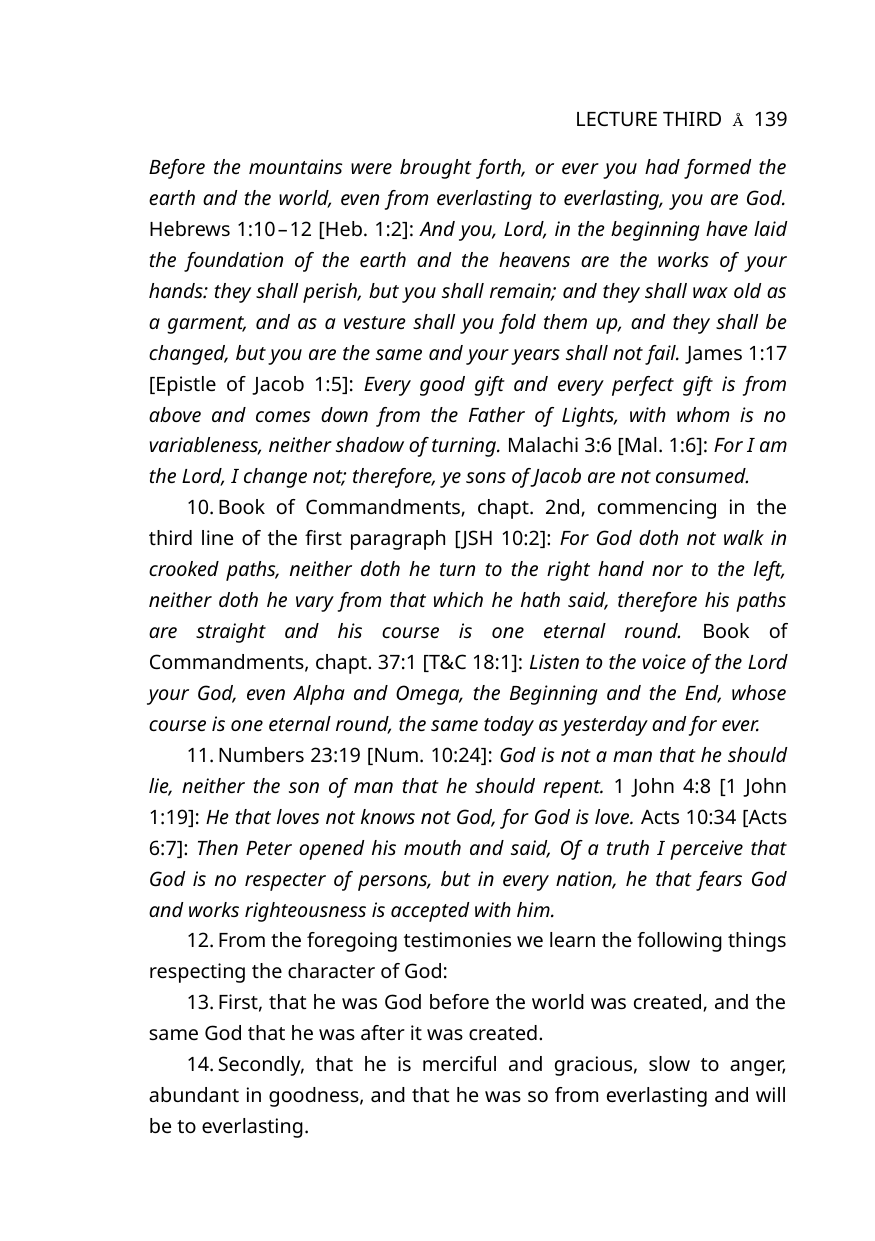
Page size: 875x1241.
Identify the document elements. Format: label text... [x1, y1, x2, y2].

text 11. Numbers 23:19 [Num. 10:24]: God is not a man that he should lie, neither the son of man that he should repent. 1 John 4:8 [1 John 1:19]: He that loves not knows not God, for God is love. Acts 10:34 [Acts 6:7]: Then Peter opened his mouth and said, Of a truth I perceive that God is no respecter of persons, but in every nation, he that fears God and works righteousness is accepted with him. [149, 741, 787, 923]
text 12. From the foregoing testimonies we learn the following things respecting the character of God: [149, 927, 787, 985]
text 13. First, that he was God before the world was created, and the same God that he was after it was created. [149, 989, 787, 1047]
text 10. Book of Commandments, chapt. 2nd, commencing in the third line of the first paragraph [JSH 10:2]: For God doth not walk in crooked paths, neither doth he turn to the right hand nor to the left, neither doth he vary from that which he hath said, therefore his paths are straight and his course is one eternal round. Book of Commandments, chapt. 37:1 [T&C 18:1]: Listen to the voice of the Lord your God, even Alpha and Omega, the Beginning and the End, whose course is one eternal round, the same today as yesterday and for ever. [149, 494, 787, 737]
text Before the mountains were brought forth, or ever you had formed the earth and the world, even from everlasting to everlasting, you are God. Hebrews 1:10 – 12 [Heb. 1:2]: And you, Lord, in the beginning have laid the foundation of the earth and the heavens are the works of your hands: they shall perish, but you shall remain; and they shall wax old as a garment, and as a vesture shall you fold them up, and they shall be changed, but you are the same and your years shall not fail. James 1:17 [Epistle of Jacob 1:5]: Every good gift and every perfect gift is from above and comes down from the Father of Lights, with whom is no variableness, neither shadow of turning. Malachi 3:6 [Mal. 1:6]: For I am the Lord, I change not; therefore, ye sons of Jacob are not consumed. [149, 153, 787, 490]
text 14. Secondly, that he is merciful and gracious, slow to anger, abundant in goodness, and that he was so from everlasting and will be to everlasting. [149, 1051, 787, 1139]
